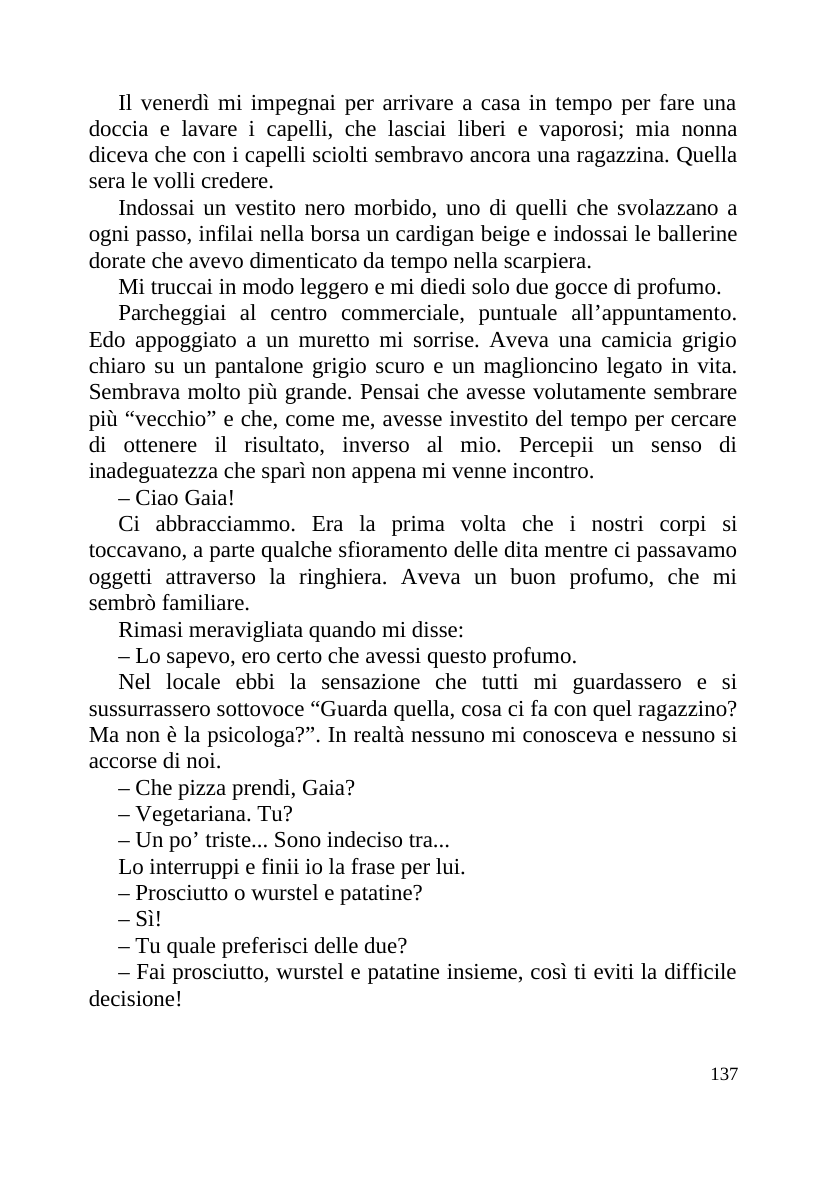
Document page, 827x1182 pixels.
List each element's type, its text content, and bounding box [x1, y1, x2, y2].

text Parcheggiai al centro commerciale, puntuale all’appuntamento. Edo appoggiato a un muretto mi sorrise. Aveva una camicia grigio chiaro su un pantalone grigio scuro e un maglioncino legato in vita. Sembrava molto più grande. Pensai che avesse volutamente sembrare più “vecchio” e che, come me, avesse investito del tempo per cercare di ottenere il risultato, inverso al mio. Percepii un senso di inadeguatezza che sparì non appena mi venne incontro. [88, 299, 738, 484]
text – Un po’ triste... Sono indeciso tra... [88, 826, 738, 853]
text Nel locale ebbi la sensazione che tutti mi guardassero e si sussurrassero sottovoce “Guarda quella, cosa ci fa con quel ragazzino? Ma non è la psicologa?”. In realtà nessuno mi conosceva e nessuno si accorse di noi. [88, 668, 738, 774]
text – Ciao Gaia! [88, 484, 738, 510]
text – Sì! [88, 906, 738, 932]
text – Tu quale preferisci delle due? [88, 932, 738, 958]
text – Fai prosciutto, wurstel e patatine insieme, così ti eviti la difficile decisione! [88, 958, 738, 1011]
text – Che pizza prendi, Gaia? [88, 774, 738, 800]
text Rimasi meravigliata quando mi disse: [88, 616, 738, 642]
text Ci abbracciammo. Era la prima volta che i nostri corpi si toccavano, a parte qualche sfioramento delle dita mentre ci passavamo oggetti attraverso la ringhiera. Aveva un buon profumo, che mi sembrò familiare. [88, 510, 738, 616]
text Il venerdì mi impegnai per arrivare a casa in tempo per fare una doccia e lavare i capelli, che lasciai liberi e vaporosi; mia nonna diceva che con i capelli sciolti sembravo ancora una ragazzina. Quella sera le volli credere. [88, 88, 738, 194]
text – Prosciutto o wurstel e patatine? [88, 879, 738, 906]
text ‒ Lo sapevo, ero certo che avessi questo profumo. [88, 642, 738, 668]
text Indossai un vestito nero morbido, uno di quelli che svolazzano a ogni passo, infilai nella borsa un cardigan beige e indossai le ballerine dorate che avevo dimenticato da tempo nella scarpiera. [88, 194, 738, 273]
text Mi truccai in modo leggero e mi diedi solo due gocce di profumo. [88, 273, 738, 299]
text Lo interruppi e finii io la frase per lui. [88, 853, 738, 879]
text – Vegetariana. Tu? [88, 800, 738, 826]
